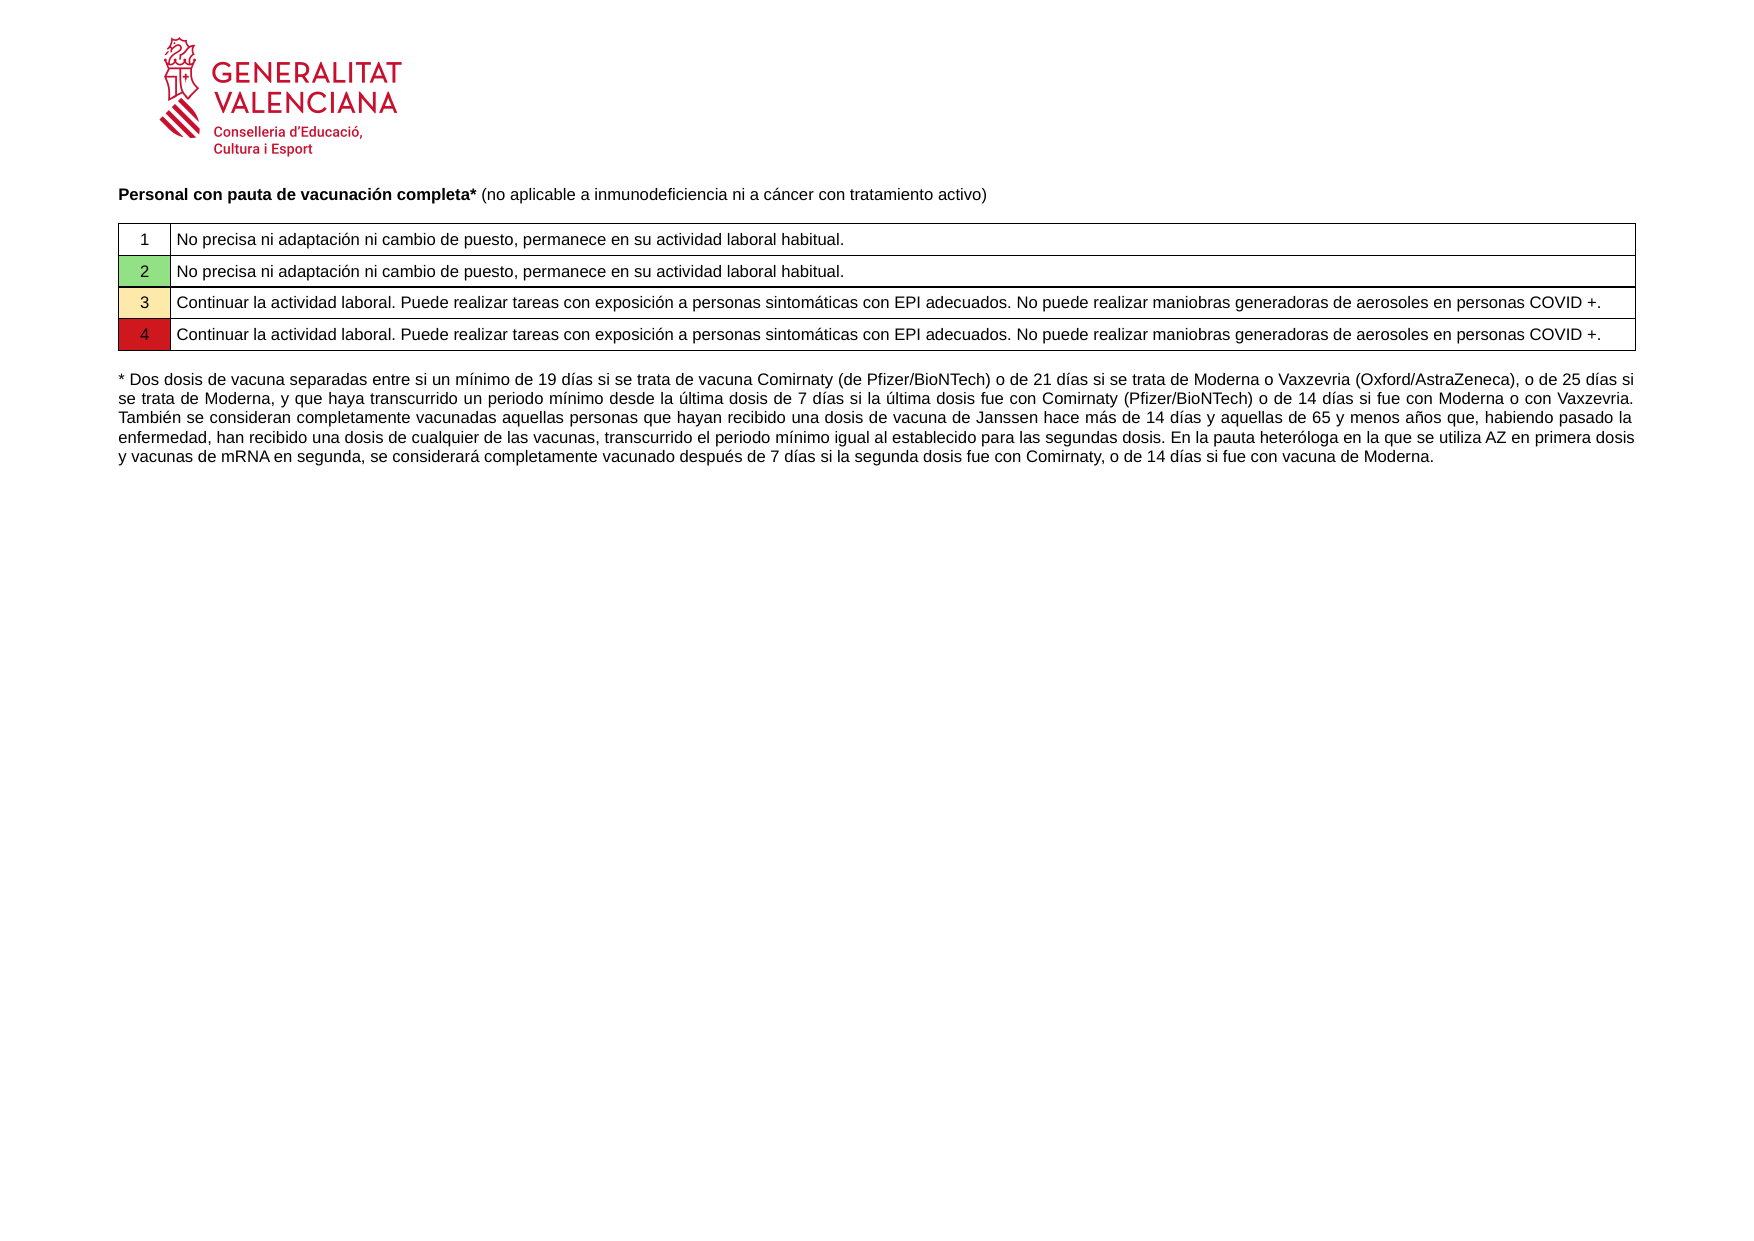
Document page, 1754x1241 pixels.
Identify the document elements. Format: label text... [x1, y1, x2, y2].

table_cell Continuar la actividad laboral. Puede realizar tareas con exposición a personas sintomáticas con EPI adecuados. No puede realizar maniobras generadoras de aerosoles en personas COVID +. [171, 319, 1635, 350]
table_header 1 [119, 224, 170, 255]
table_cell Continuar la actividad laboral. Puede realizar tareas con exposición a personas sintomáticas con EPI adecuados. No puede realizar maniobras generadoras de aerosoles en personas COVID +. [171, 288, 1635, 318]
table_cell No precisa ni adaptación ni cambio de puesto, permanece en su actividad laboral habitual. [171, 256, 1635, 286]
table_cell 3 [119, 288, 170, 318]
table_cell 2 [119, 256, 170, 286]
text Personal con pauta de vacunación completa* (no aplicable a inmunodeficiencia ni a cáncer con tratamiento activo) [118, 185, 1636, 204]
text * Dos dosis de vacuna separadas entre si un mínimo de 19 días si se trata de vacuna Comirnaty (de Pfizer/BioNTech) o de 21 días si se trata de Moderna o Vaxzevria (Oxford/AstraZeneca), o de 25 días si se trata de Moderna, y que haya transcurrido un periodo mínimo desde la última dosis de 7 días si la última dosis fue con Comirnaty (Pfizer/BioNTech) o de 14 días si fue con Moderna o con Vaxzevria. También se consideran completamente vacunadas aquellas personas que hayan recibido una dosis de vacuna de Janssen hace más de 14 días y aquellas de 65 y menos años que, habiendo pasado la enfermedad, han recibido una dosis de cualquier de las vacunas, transcurrido el periodo mínimo igual al establecido para las segundas dosis. En la pauta heteróloga en la que se utiliza AZ en primera dosis y vacunas de mRNA en segunda, se considerará completamente vacunado después de 7 días si la segunda dosis fue con Comirnaty, o de 14 días si fue con vacuna de Moderna. [118, 370, 1636, 466]
table_cell 4 [119, 319, 170, 350]
table_header No precisa ni adaptación ni cambio de puesto, permanece en su actividad laboral habitual. [171, 224, 1635, 255]
picture [159, 37, 402, 157]
